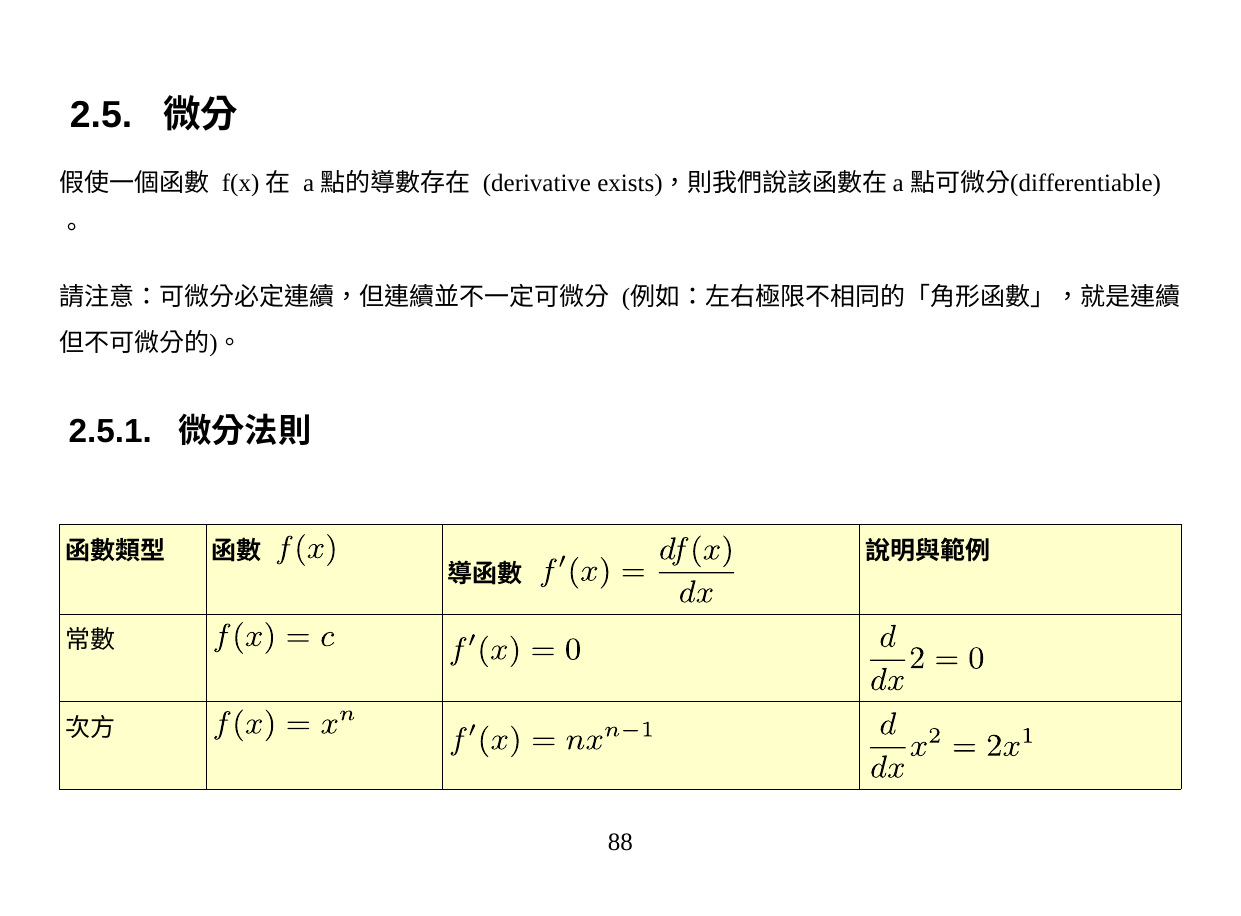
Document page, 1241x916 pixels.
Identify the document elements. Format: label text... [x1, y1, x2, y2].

table_header 導函數 [443, 525, 859, 614]
table_cell 次方 [60, 702, 206, 789]
table_cell [443, 615, 859, 701]
table_header 說明與範例 [860, 525, 1181, 614]
subtitle 微分 [59, 84, 1181, 138]
table_header 函數 [207, 525, 442, 614]
table_cell [860, 702, 1181, 789]
table_cell [860, 615, 1181, 701]
table_cell [207, 702, 442, 789]
table_cell [443, 702, 859, 789]
table_header 函數類型 [60, 525, 206, 614]
text 請注意：可微分必定連續，但連續並不一定可微分 (例如：左右極限不相同的「角形函數」，就是連續但不可微分的)。 [59, 277, 1181, 358]
table_cell [207, 615, 442, 701]
text 假使一個函數 f(x) 在 a 點的導數存在 (derivative exists)，則我們說該函數在a 點可微分(differentiable) 。 [59, 163, 1181, 244]
table_cell 常數 [60, 615, 206, 701]
subtitle 微分法則 [59, 404, 1181, 452]
